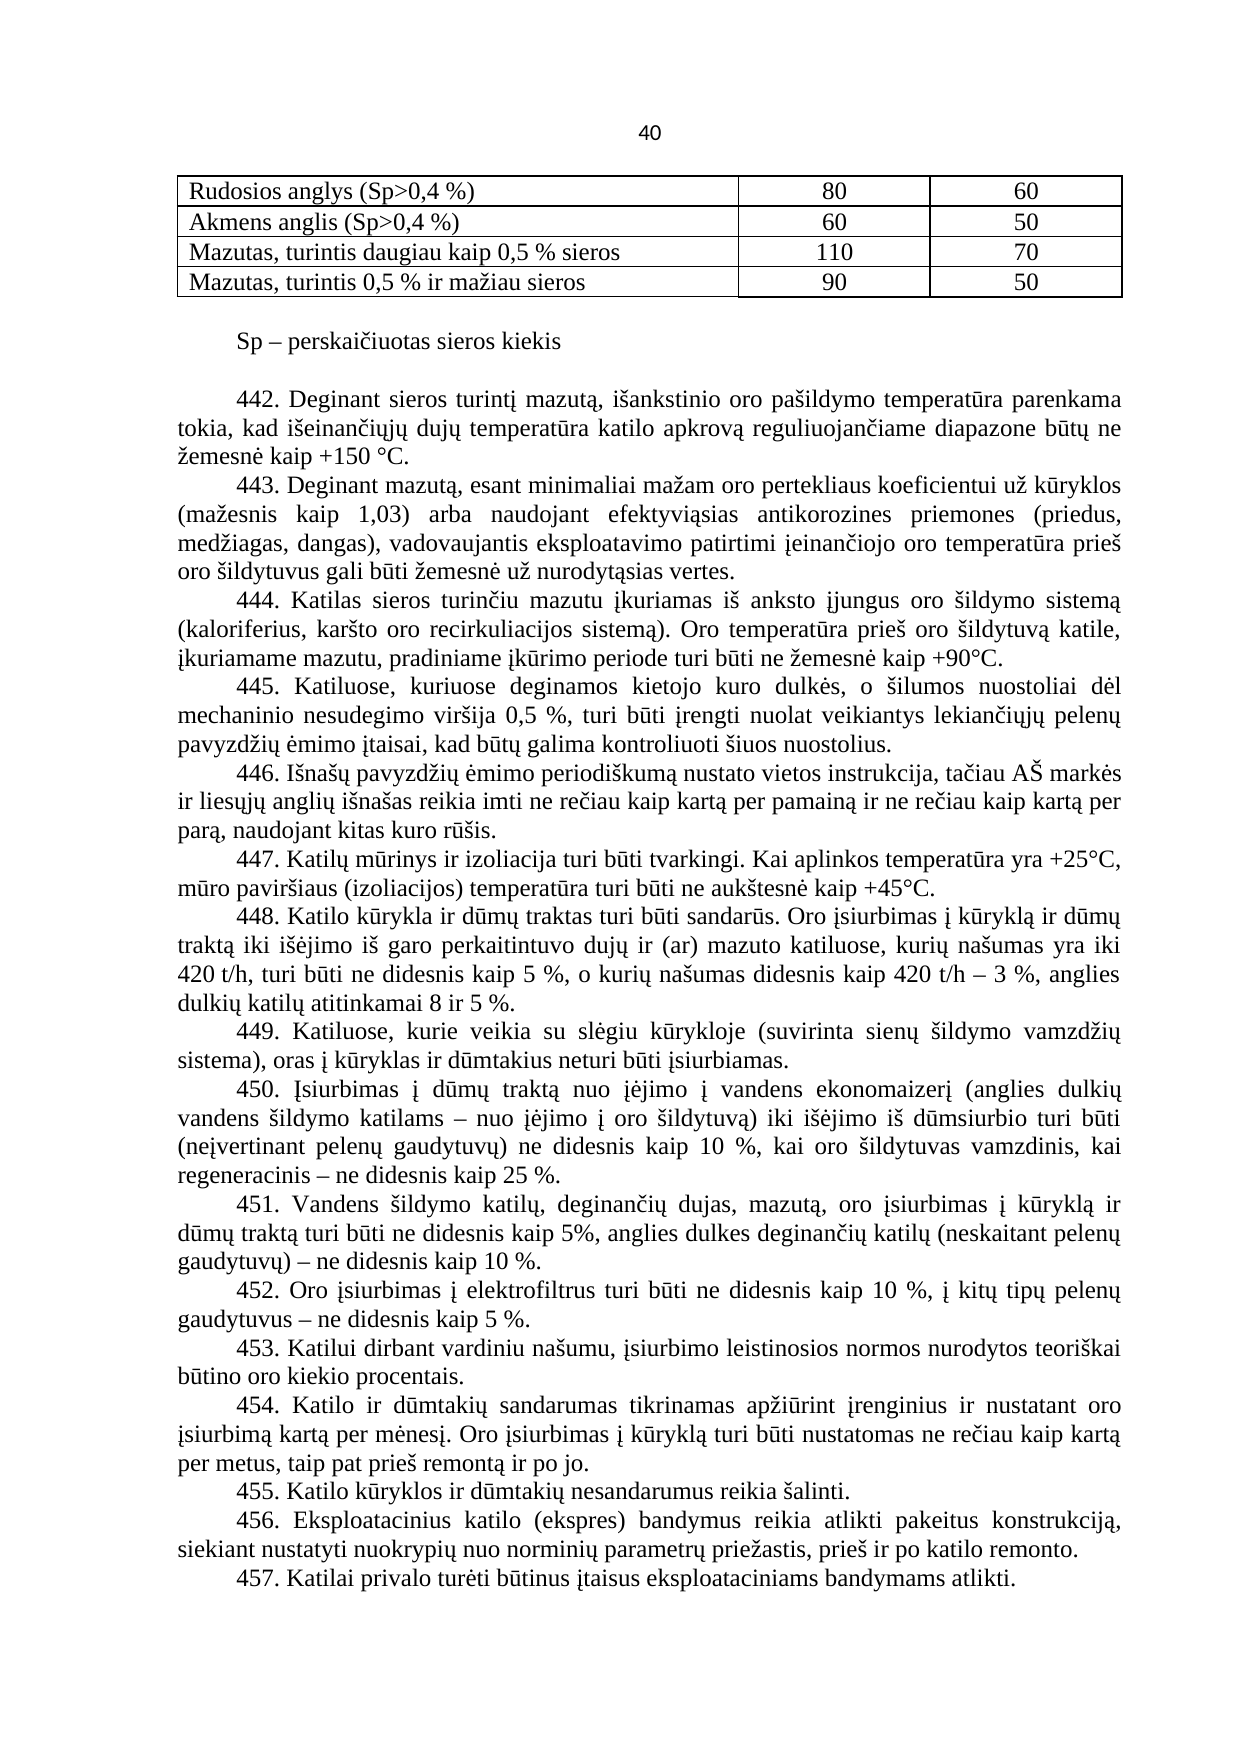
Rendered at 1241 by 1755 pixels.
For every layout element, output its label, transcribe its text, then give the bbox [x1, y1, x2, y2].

table_cell 70 [931, 237, 1121, 266]
text 444. Katilas sieros turinčiu mazutu įkuriamas iš anksto įjungus oro šildymo sistemą (kaloriferius, karšto oro recirkuliacijos sistemą). Oro temperatūra prieš oro šildytuvą katile, įkuriamame mazutu, pradiniame įkūrimo periode turi būti ne žemesnė kaip +90°C. [177, 585, 1122, 671]
table_cell 90 [739, 267, 929, 296]
text 455. Katilo kūryklos ir dūmtakių nesandarumus reikia šalinti. [177, 1476, 1122, 1505]
text 446. Išnašų pavyzdžių ėmimo periodiškumą nustato vietos instrukcija, tačiau AŠ markės ir liesųjų anglių išnašas reikia imti ne rečiau kaip kartą per pamainą ir ne rečiau kaip kartą per parą, naudojant kitas kuro rūšis. [177, 758, 1122, 844]
text 445. Katiluose, kuriuose deginamos kietojo kuro dulkės, o šilumos nuostoliai dėl mechaninio nesudegimo viršija 0,5 %, turi būti įrengti nuolat veikiantys lekiančiųjų pelenų pavyzdžių ėmimo įtaisai, kad būtų galima kontroliuoti šiuos nuostolius. [177, 671, 1122, 758]
text 453. Katilui dirbant vardiniu našumu, įsiurbimo leistinosios normos nurodytos teoriškai būtino oro kiekio procentais. [177, 1333, 1122, 1390]
table_cell 80 [739, 177, 929, 205]
text 456. Eksploatacinius katilo (ekspres) bandymus reikia atlikti pakeitus konstrukciją, siekiant nustatyti nuokrypių nuo norminių parametrų priežastis, prieš ir po katilo remonto. [177, 1505, 1122, 1563]
table_cell Mazutas, turintis daugiau kaip 0,5 % sieros [178, 237, 738, 266]
text 452. Oro įsiurbimas į elektrofiltrus turi būti ne didesnis kaip 10 %, į kitų tipų pelenų gaudytuvus – ne didesnis kaip 5 %. [177, 1275, 1122, 1333]
text Sp – perskaičiuotas sieros kiekis [177, 326, 1122, 355]
table_cell 110 [739, 237, 929, 266]
text 443. Deginant mazutą, esant minimaliai mažam oro pertekliaus koeficientui už kūryklos (mažesnis kaip 1,03) arba naudojant efektyviąsias antikorozines priemones (priedus, medžiagas, dangas), vadovaujantis eksploatavimo patirtimi įeinančiojo oro temperatūra prieš oro šildytuvus gali būti žemesnė už nurodytąsias vertes. [177, 470, 1122, 585]
text 442. Deginant sieros turintį mazutą, išankstinio oro pašildymo temperatūra parenkama tokia, kad išeinančiųjų dujų temperatūra katilo apkrovą reguliuojančiame diapazone būtų ne žemesnė kaip +150 °C. [177, 384, 1122, 470]
text 450. Įsiurbimas į dūmų traktą nuo įėjimo į vandens ekonomaizerį (anglies dulkių vandens šildymo katilams – nuo įėjimo į oro šildytuvą) iki išėjimo iš dūmsiurbio turi būti (neįvertinant pelenų gaudytuvų) ne didesnis kaip 10 %, kai oro šildytuvas vamzdinis, kai regeneracinis – ne didesnis kaip 25 %. [177, 1074, 1122, 1189]
table_cell Akmens anglis (Sp>0,4 %) [178, 207, 738, 236]
table_cell 50 [931, 207, 1121, 236]
text 451. Vandens šildymo katilų, deginančių dujas, mazutą, oro įsiurbimas į kūryklą ir dūmų traktą turi būti ne didesnis kaip 5%, anglies dulkes deginančių katilų (neskaitant pelenų gaudytuvų) – ne didesnis kaip 10 %. [177, 1189, 1122, 1275]
text 449. Katiluose, kurie veikia su slėgiu kūrykloje (suvirinta sienų šildymo vamzdžių sistema), oras į kūryklas ir dūmtakius neturi būti įsiurbiamas. [177, 1016, 1122, 1074]
table_cell Mazutas, turintis 0,5 % ir mažiau sieros [178, 267, 738, 296]
table_cell Rudosios anglys (Sp>0,4 %) [178, 177, 738, 205]
table_cell 50 [931, 267, 1121, 296]
text 454. Katilo ir dūmtakių sandarumas tikrinamas apžiūrint įrenginius ir nustatant oro įsiurbimą kartą per mėnesį. Oro įsiurbimas į kūryklą turi būti nustatomas ne rečiau kaip kartą per metus, taip pat prieš remontą ir po jo. [177, 1390, 1122, 1476]
text 448. Katilo kūrykla ir dūmų traktas turi būti sandarūs. Oro įsiurbimas į kūryklą ir dūmų traktą iki išėjimo iš garo perkaitintuvo dujų ir (ar) mazuto katiluose, kurių našumas yra iki 420 t/h, turi būti ne didesnis kaip 5 %, o kurių našumas didesnis kaip 420 t/h – 3 %, anglies dulkių katilų atitinkamai 8 ir 5 %. [177, 901, 1122, 1016]
table_cell 60 [931, 177, 1121, 205]
text 447. Katilų mūrinys ir izoliacija turi būti tvarkingi. Kai aplinkos temperatūra yra +25°C, mūro paviršiaus (izoliacijos) temperatūra turi būti ne aukštesnė kaip +45°C. [177, 844, 1122, 901]
table_cell 60 [739, 207, 929, 236]
text 457. Katilai privalo turėti būtinus įtaisus eksploataciniams bandymams atlikti. [177, 1563, 1122, 1591]
